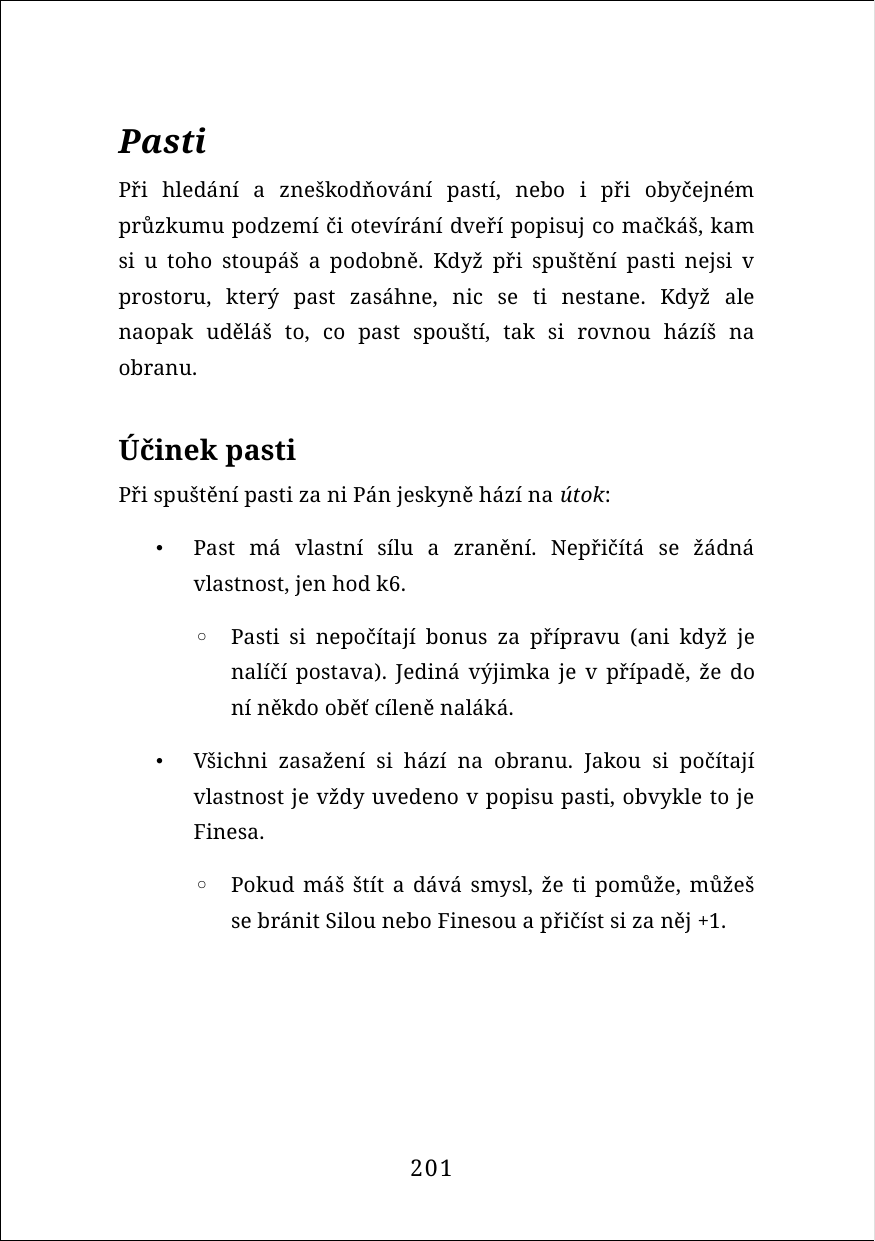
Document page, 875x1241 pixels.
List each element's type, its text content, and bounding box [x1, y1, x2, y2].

text Při spuštění pasti za ni Pán jeskyně hází na útok: [118, 480, 756, 508]
text Při hledání a zneškodňování pastí, nebo i při obyčejném průzkumu podzemí či otevírání dveří popisuj co mačkáš, kam si u toho stoupáš a podobně. Když při spuštění pasti nejsi v prostoru, který past zasáhne, nic se ti nestane. Když ale naopak uděláš to, co past spouští, tak si rovnou házíš na obranu. [118, 175, 756, 381]
list Pokud máš štít a dává smysl, že ti pomůže, můžeš se bránit Silou nebo Finesou a přičíst si za něj +1. [193, 871, 756, 934]
list Pasti si nepočítají bonus za přípravu (ani když je nalíčí postava). Jediná výjimka je v případě, že do ní někdo oběť cíleně naláká. [193, 622, 756, 721]
list Všichni zasažení si hází na obranu. Jakou si počítají vlastnost je vždy uvedeno v popisu pasti, obvykle to je Finesa. [156, 746, 756, 846]
subtitle Účinek pasti [118, 430, 756, 468]
list Past má vlastní sílu a zranění. Nepřičítá se žádná vlastnost, jen hod k6. [156, 533, 756, 597]
subtitle Pasti [118, 118, 756, 164]
